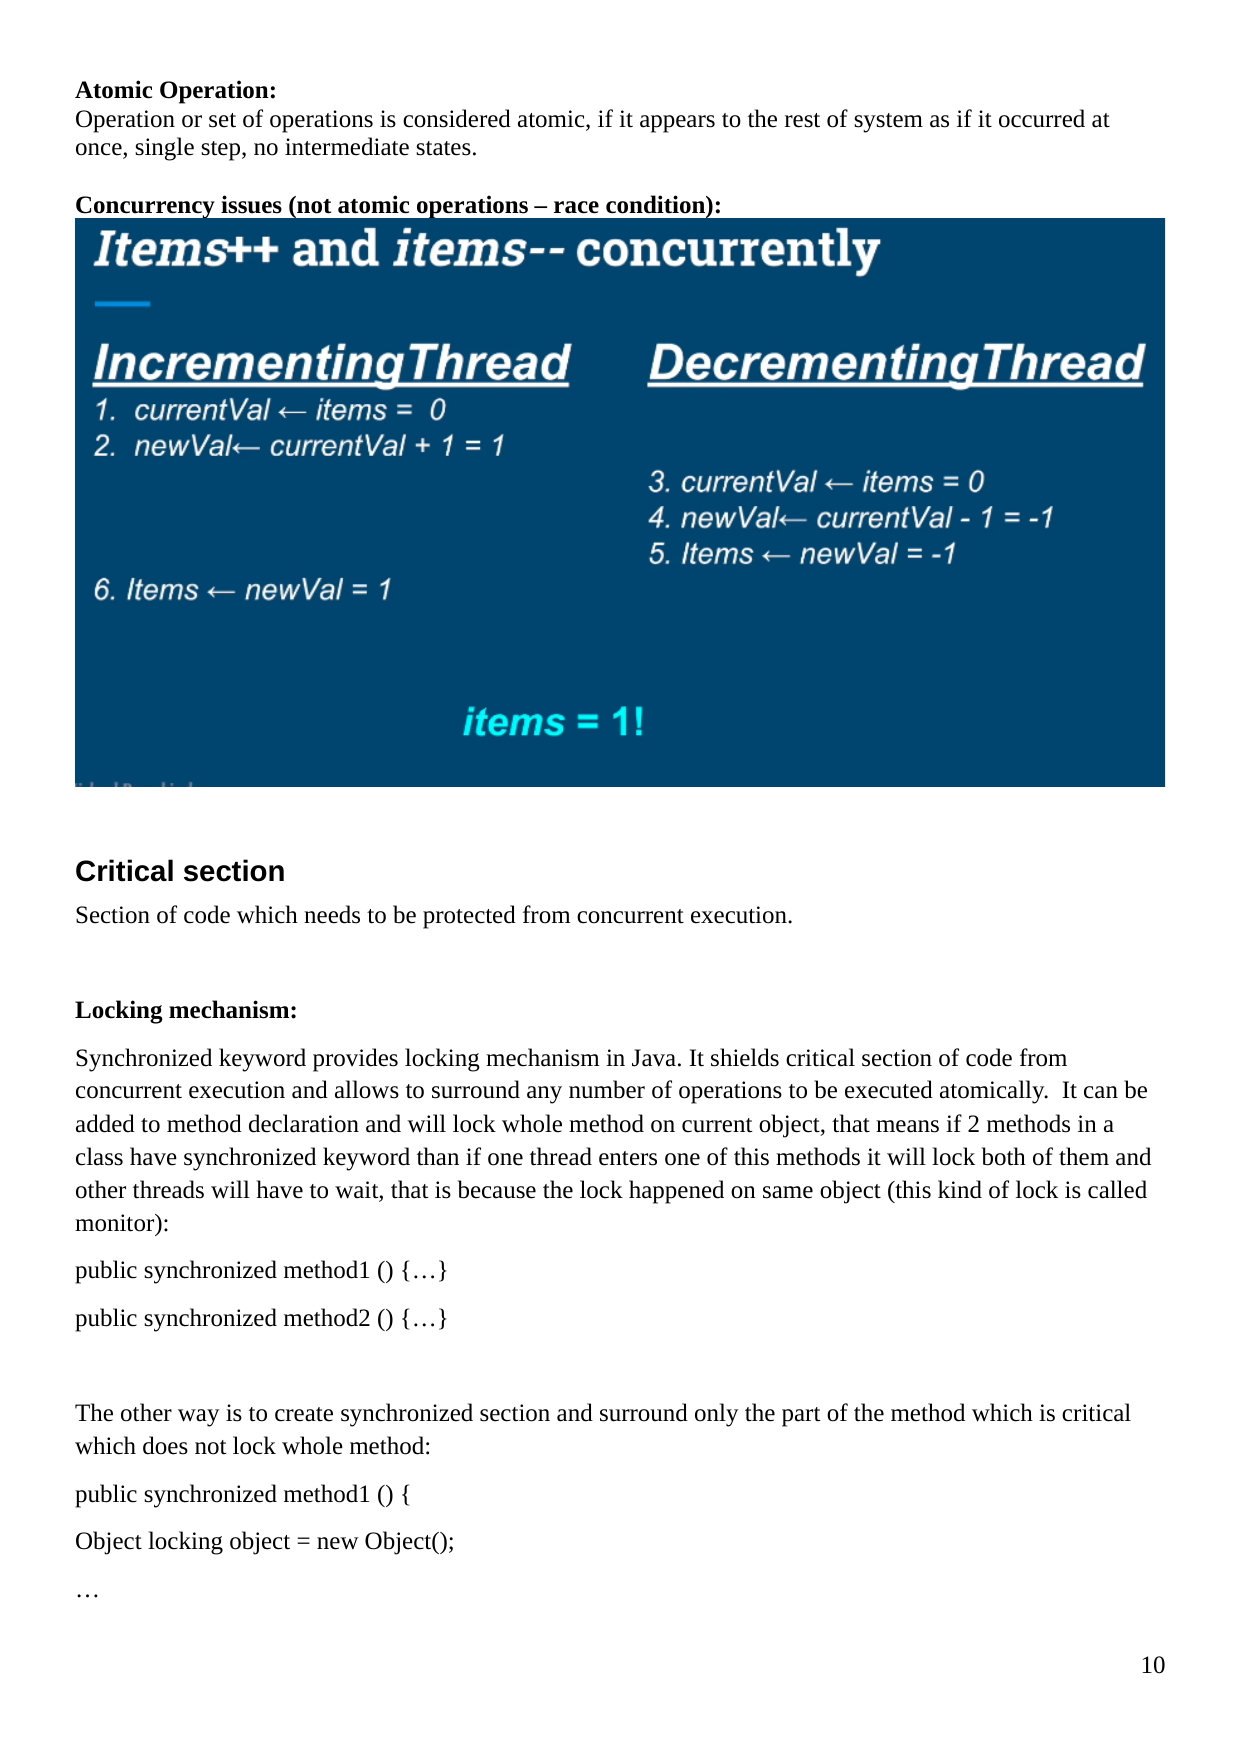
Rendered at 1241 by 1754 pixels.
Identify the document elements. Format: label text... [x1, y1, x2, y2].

text Synchronized keyword provides locking mechanism in Java. It shields critical section of code from concurrent execution and allows to surround any number of operations to be executed atomically. It can be added to method declaration and will lock whole method on current object, that means if 2 methods in a class have synchronized keyword than if one thread enters one of this methods it will lock both of them and other threads will have to wait, that is because the lock happened on same object (this kind of lock is called monitor): [75, 1043, 1165, 1236]
text … [75, 1574, 1165, 1603]
text Object locking object = new Object(); [75, 1526, 1165, 1555]
text public synchronized method2 () {…} [75, 1303, 1165, 1332]
text public synchronized method1 () { [75, 1479, 1165, 1507]
picture [75, 218, 1166, 787]
text public synchronized method1 () {…} [75, 1255, 1165, 1284]
text The other way is to create synchronized section and surround only the part of the method which is critical which does not lock whole method: [75, 1398, 1165, 1460]
text Atomic Operation: [75, 75, 1165, 104]
text Concurrency issues (not atomic operations – race condition): [75, 190, 1165, 218]
text Section of code which needs to be protected from concurrent execution. [75, 900, 1165, 928]
subtitle Critical section [75, 853, 1165, 887]
text Locking mechanism: [75, 995, 1165, 1024]
text Operation or set of operations is considered atomic, if it appears to the rest of system as if it occurred at once, single step, no intermediate states. [75, 104, 1165, 161]
